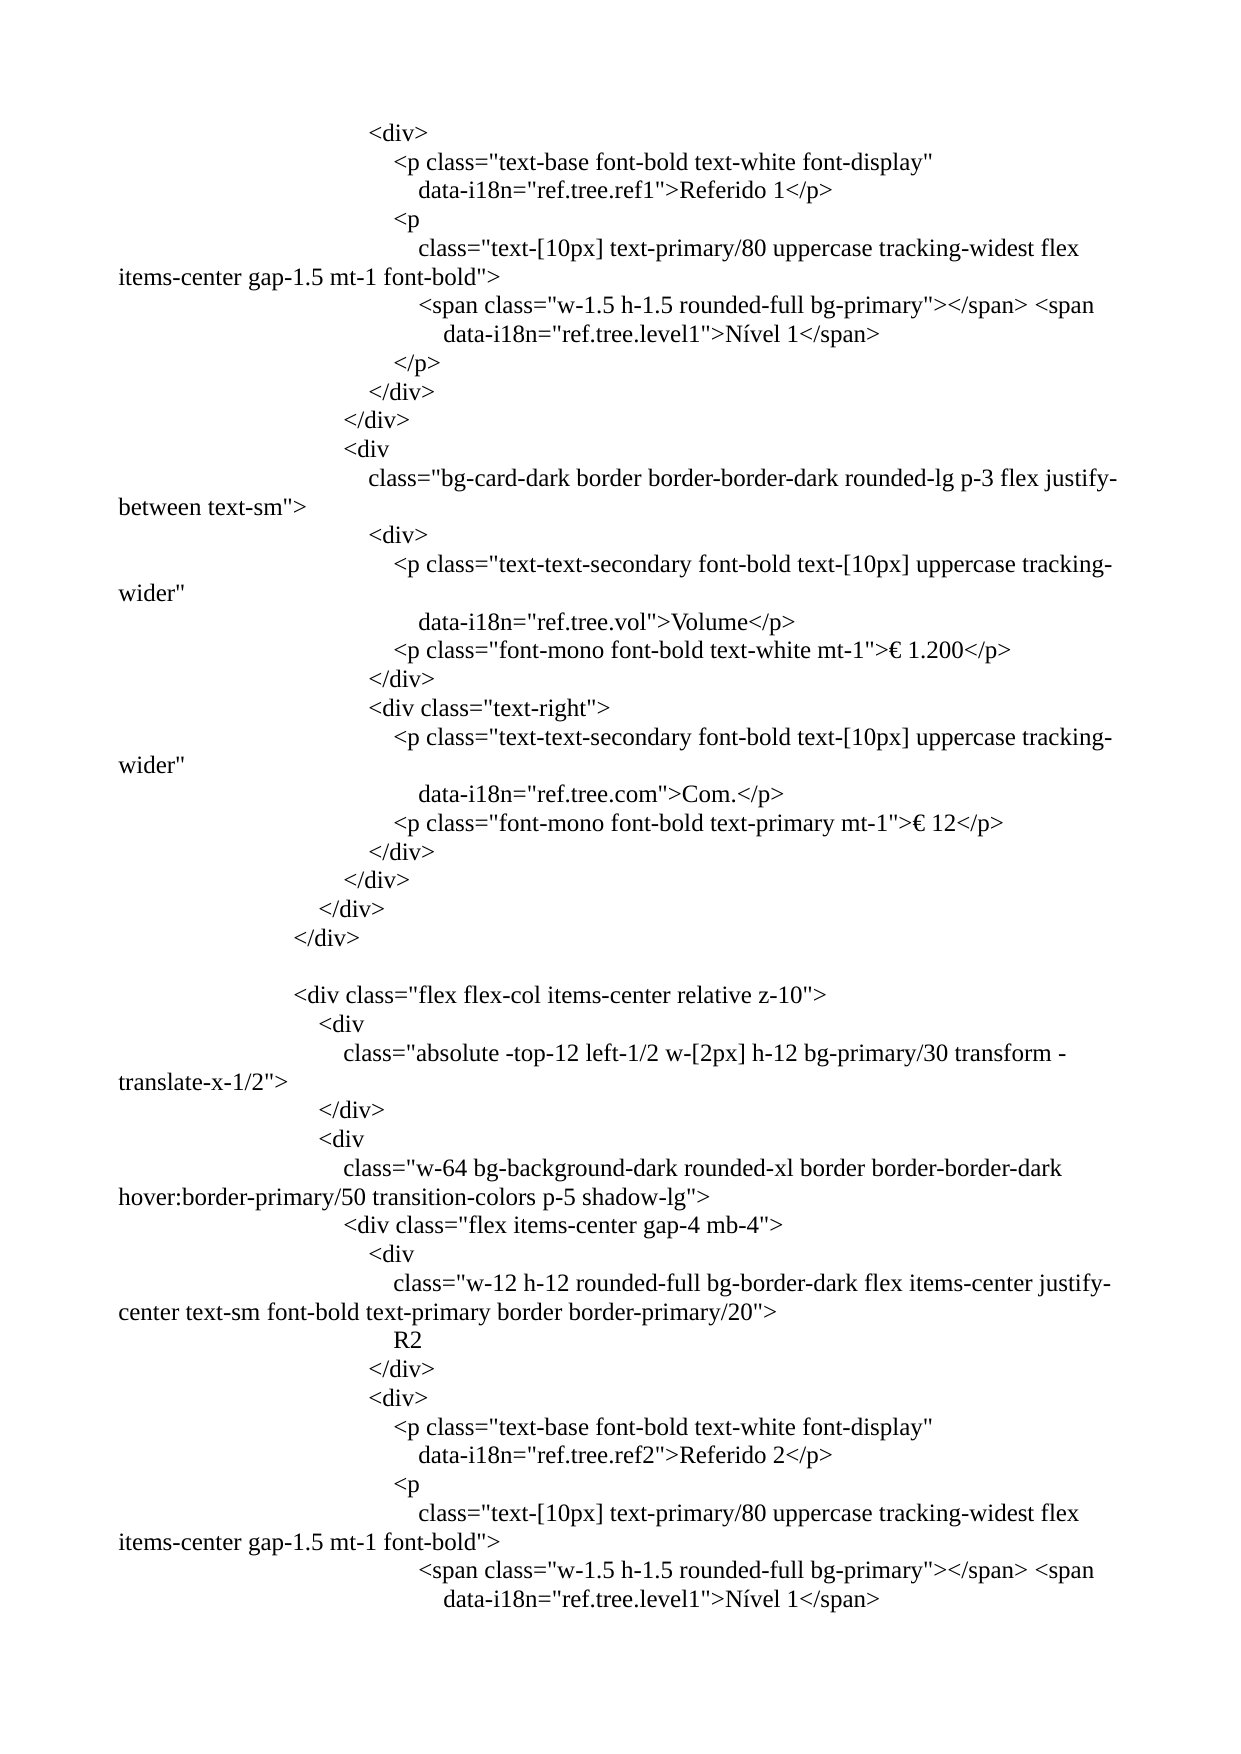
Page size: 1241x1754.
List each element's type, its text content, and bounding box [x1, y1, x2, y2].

table_cell <div> <p class="text-base font-bold text-white font-display" data-i18n="ref.tree.ref1">Referido 1</p> <p class="text-[10px] text-primary/80 uppercase tracking-widest flex items-center gap-1.5 mt-1 font-bold"> <span class="w-1.5 h-1.5 rounded-full bg-primary"></span> <span data-i18n="ref.tree.level1">Nível 1</span> </p> </div> </div> <div class="bg-card-dark border border-border-dark rounded-lg p-3 flex justify-between text-sm"> <div> <p class="text-text-secondary font-bold text-[10px] uppercase tracking-wider" data-i18n="ref.tree.vol">Volume</p> <p class="font-mono font-bold text-white mt-1">€ 1.200</p> </div> <div class="text-right"> <p class="text-text-secondary font-bold text-[10px] uppercase tracking-wider" data-i18n="ref.tree.com">Com.</p> <p class="font-mono font-bold text-primary mt-1">€ 12</p> </div> </div> </div> </div> <div class="flex flex-col items-center relative z-10"> <div class="absolute -top-12 left-1/2 w-[2px] h-12 bg-primary/30 transform -translate-x-1/2"> </div> <div class="w-64 bg-background-dark rounded-xl border border-border-dark hover:border-primary/50 transition-colors p-5 shadow-lg"> <div class="flex items-center gap-4 mb-4"> <div class="w-12 h-12 rounded-full bg-border-dark flex items-center justify-center text-sm font-bold text-primary border border-primary/20"> R2 </div> <div> <p class="text-base font-bold text-white font-display" data-i18n="ref.tree.ref2">Referido 2</p> <p class="text-[10px] text-primary/80 uppercase tracking-widest flex items-center gap-1.5 mt-1 font-bold"> <span class="w-1.5 h-1.5 rounded-full bg-primary"></span> <span data-i18n="ref.tree.level1">Nível 1</span> [118, 118, 1122, 1613]
